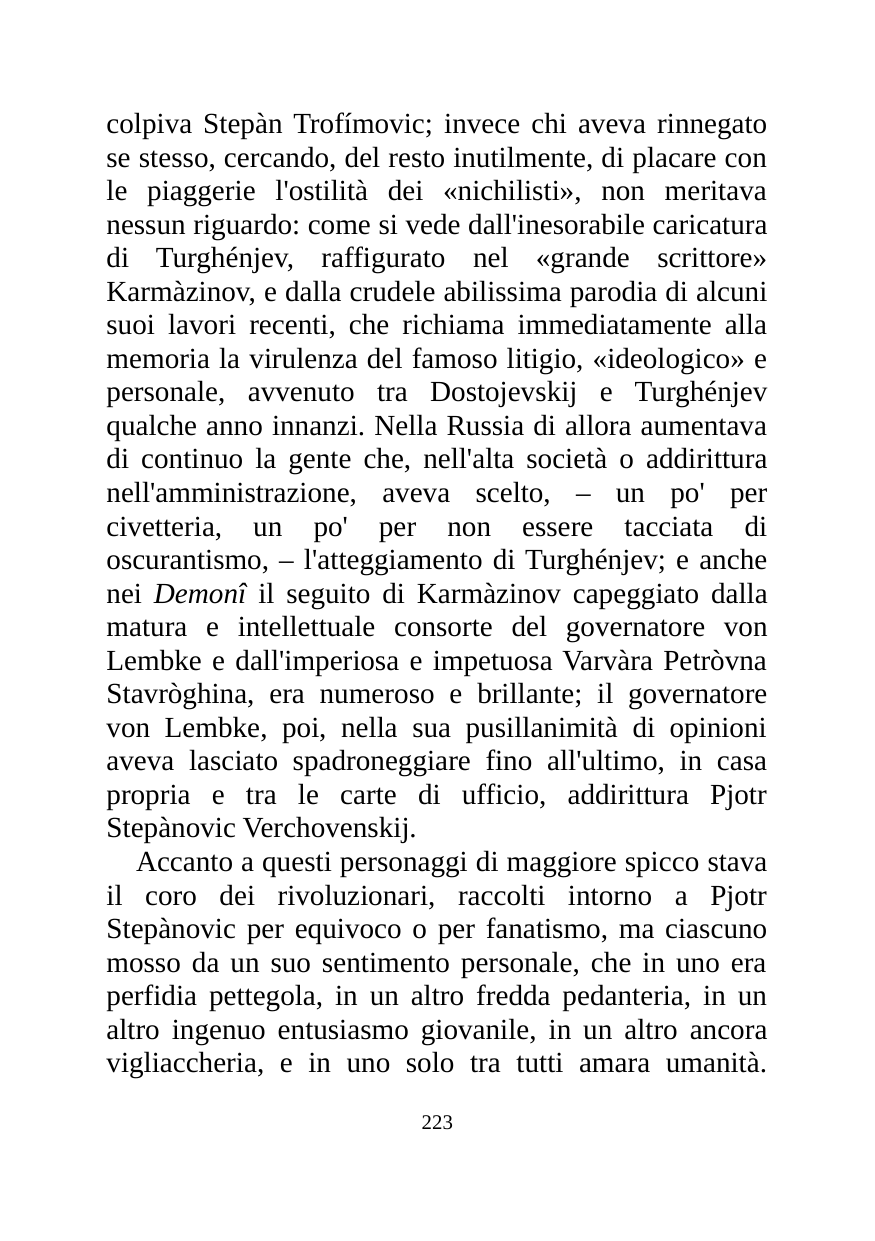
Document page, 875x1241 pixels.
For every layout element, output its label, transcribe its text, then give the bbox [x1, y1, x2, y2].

text colpiva Stepàn Trofímovic; invece chi aveva rinnegato se stesso, cercando, del resto inutilmente, di placare con le piaggerie l'ostilità dei «nichilisti», non meritava nessun riguardo: come si vede dall'inesorabile caricatura di Turghénjev, raffigurato nel «grande scrittore» Karmàzinov, e dalla crudele abilissima parodia di alcuni suoi lavori recenti, che richiama immediatamente alla memoria la virulenza del famoso litigio, «ideologico» e personale, avvenuto tra Dostojevskij e Turghénjev qualche anno innanzi. Nella Russia di allora aumentava di continuo la gente che, nell'alta società o addirittura nell'amministrazione, aveva scelto, – un po' per civetteria, un po' per non essere tacciata di oscurantismo, – l'atteggiamento di Turghénjev; e anche nei Demonî il seguito di Karmàzinov capeggiato dalla matura e intellettuale consorte del governatore von Lembke e dall'imperiosa e impetuosa Varvàra Petròvna Stavròghina, era numeroso e brillante; il governatore von Lembke, poi, nella sua pusillanimità di opinioni aveva lasciato spadroneggiare fino all'ultimo, in casa propria e tra le carte di ufficio, addirittura Pjotr Stepànovic Verchovenskij. [106, 106, 768, 844]
text Accanto a questi personaggi di maggiore spicco stava il coro dei rivoluzionari, raccolti intorno a Pjotr Stepànovic per equivoco o per fanatismo, ma ciascuno mosso da un suo sentimento personale, che in uno era perfidia pettegola, in un altro fredda pedanteria, in un altro ingenuo entusiasmo giovanile, in un altro ancora vigliaccheria, e in uno solo tra tutti amara umanità. [106, 844, 768, 1079]
